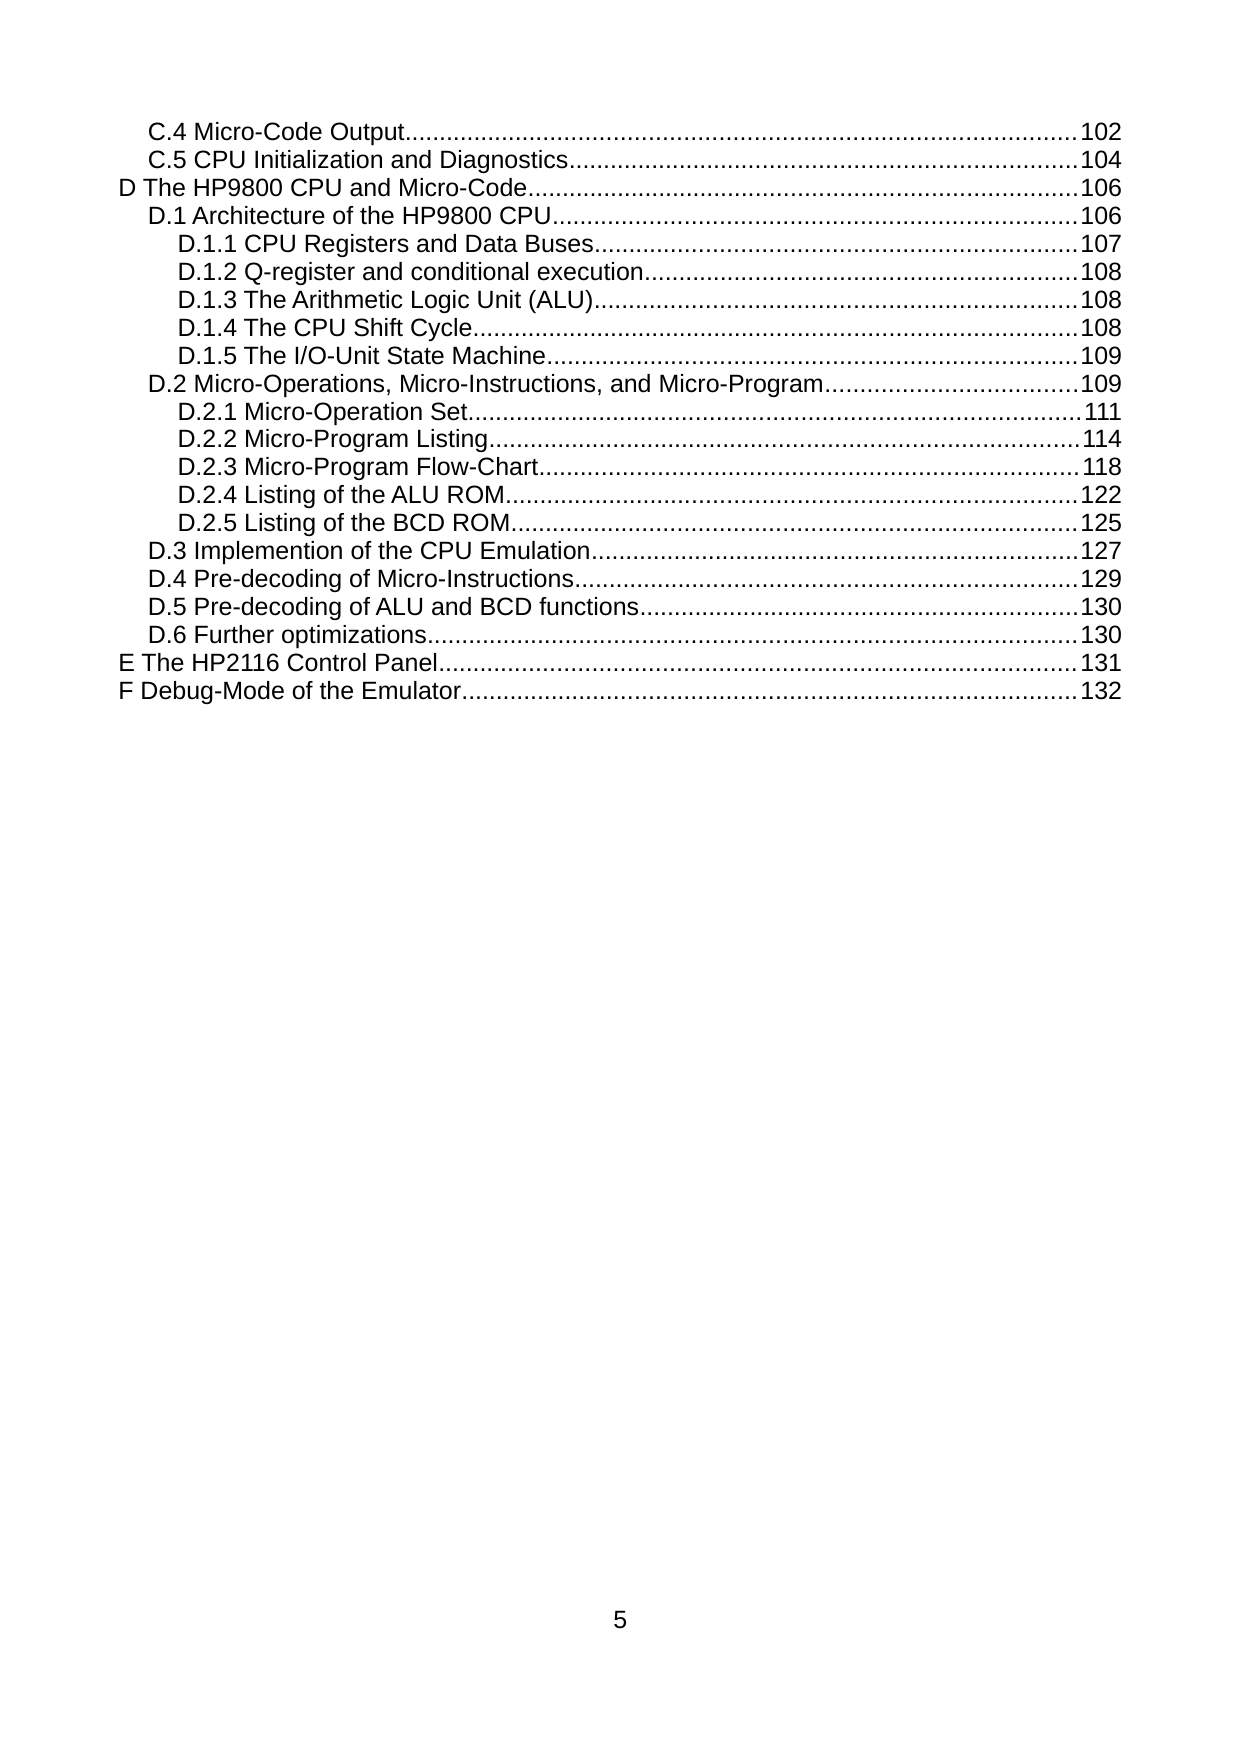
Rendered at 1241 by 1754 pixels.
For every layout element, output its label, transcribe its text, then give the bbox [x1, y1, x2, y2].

text D.2.1 Micro-Operation Set 111 [177, 397, 1122, 425]
text D.2.4 Listing of the ALU ROM 122 [177, 481, 1122, 509]
text D.3 Implemention of the CPU Emulation 127 [148, 537, 1122, 565]
text D.1 Architecture of the HP9800 CPU 106 [148, 202, 1122, 230]
text C.4 Micro-Code Output 102 [148, 118, 1122, 146]
text F Debug-Mode of the Emulator 132 [118, 676, 1122, 704]
text D.1.1 CPU Registers and Data Buses 107 [177, 230, 1122, 258]
text C.5 CPU Initialization and Diagnostics 104 [148, 146, 1122, 174]
text D.4 Pre-decoding of Micro-Instructions 129 [148, 565, 1122, 593]
text E The HP2116 Control Panel 131 [118, 648, 1122, 676]
text D.6 Further optimizations 130 [148, 621, 1122, 648]
text D.2.2 Micro-Program Listing 114 [177, 425, 1122, 453]
text D.1.2 Q-register and conditional execution 108 [177, 258, 1122, 286]
text D.2.3 Micro-Program Flow-Chart 118 [177, 453, 1122, 481]
text D.5 Pre-decoding of ALU and BCD functions 130 [148, 593, 1122, 621]
text D.1.5 The I/O-Unit State Machine 109 [177, 341, 1122, 369]
text D The HP9800 CPU and Micro-Code 106 [118, 174, 1122, 202]
text D.1.4 The CPU Shift Cycle 108 [177, 313, 1122, 341]
text D.1.3 The Arithmetic Logic Unit (ALU) 108 [177, 286, 1122, 313]
text D.2.5 Listing of the BCD ROM 125 [177, 509, 1122, 537]
text D.2 Micro-Operations, Micro-Instructions, and Micro-Program 109 [148, 369, 1122, 397]
